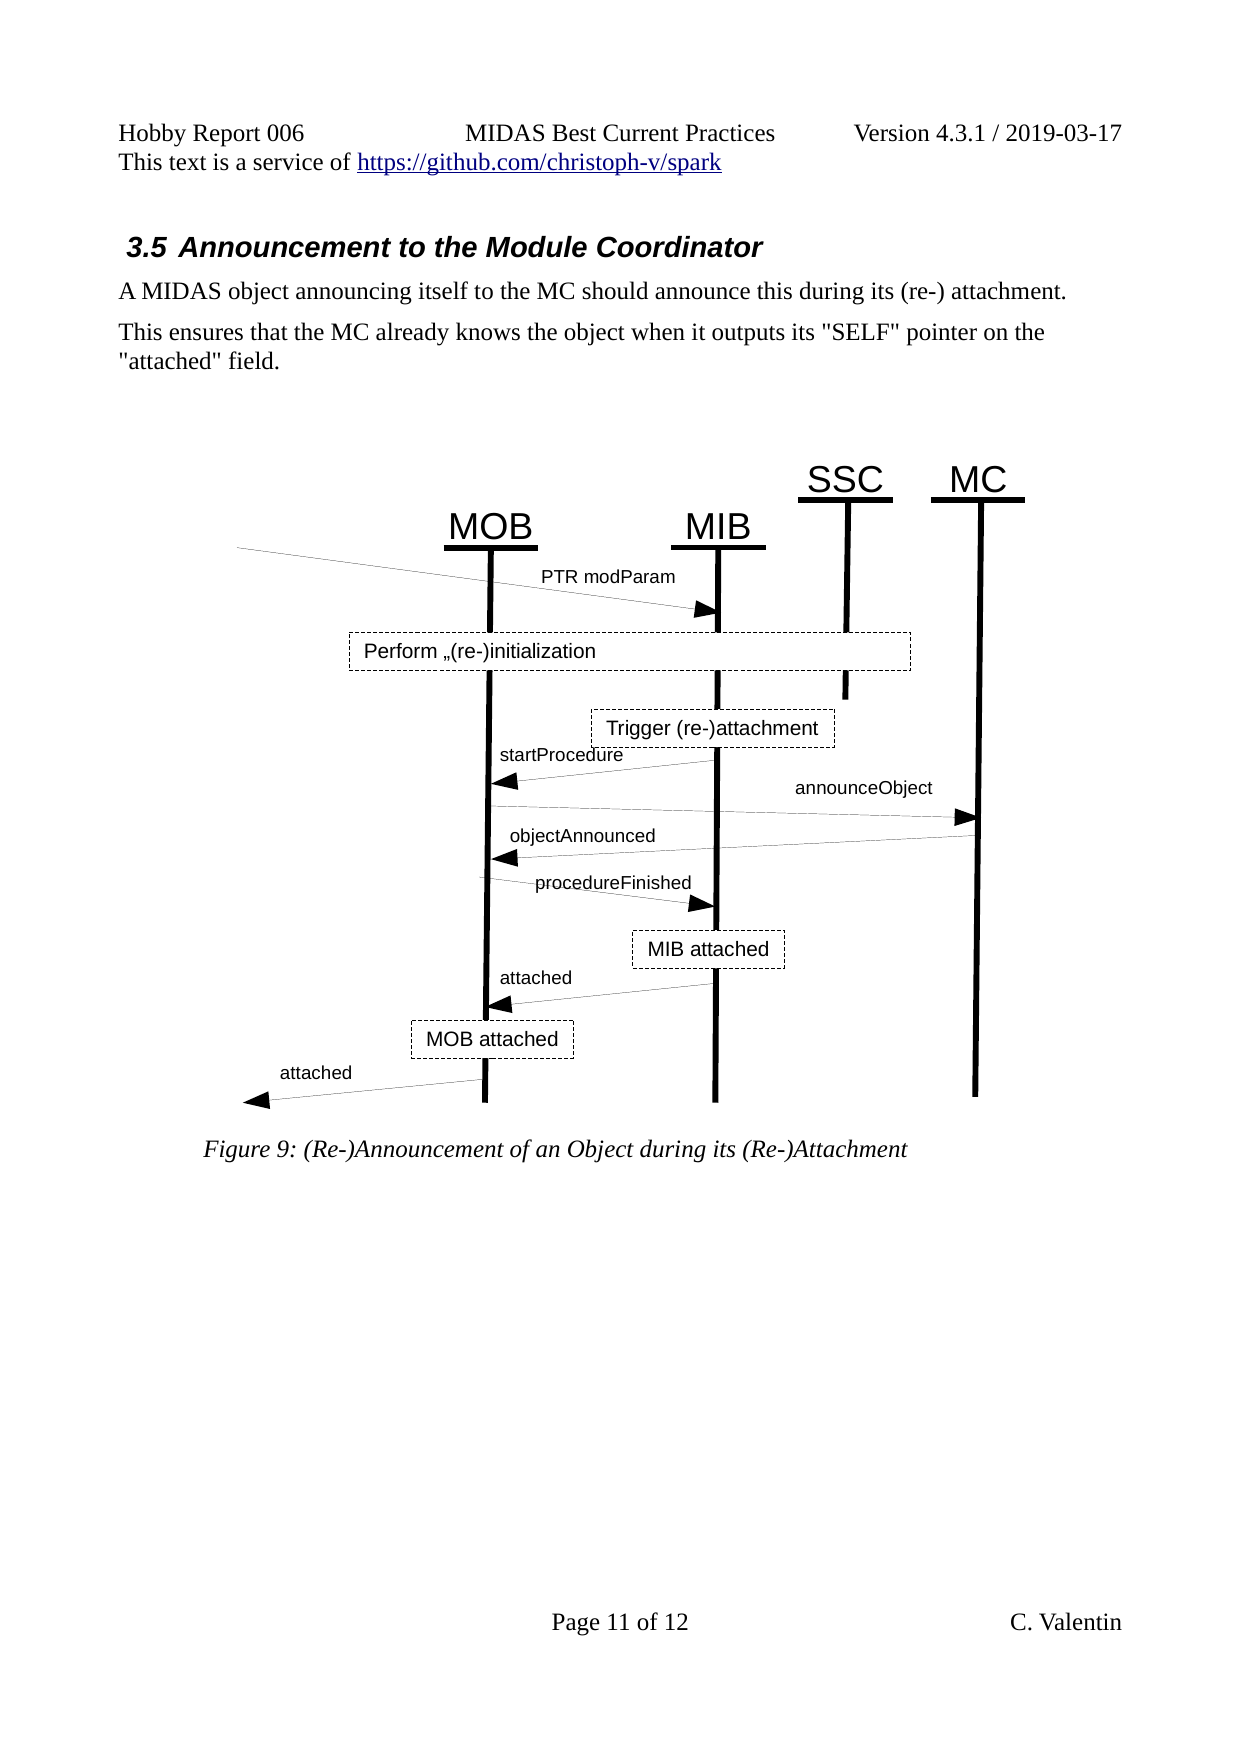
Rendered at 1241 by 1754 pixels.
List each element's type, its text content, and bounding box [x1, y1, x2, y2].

text Figure 9: (Re-)Announcement of an Object during its (Re-)Attachment [203, 1134, 1037, 1163]
subtitle Announcement to the Module Coordinator [118, 230, 1122, 264]
text A MIDAS object announcing itself to the MC should announce this during its (re-) attachment. [118, 276, 1122, 305]
text This ensures that the MC already knows the object when it outputs its "SELF" pointer on the "attached" field. [118, 317, 1122, 375]
